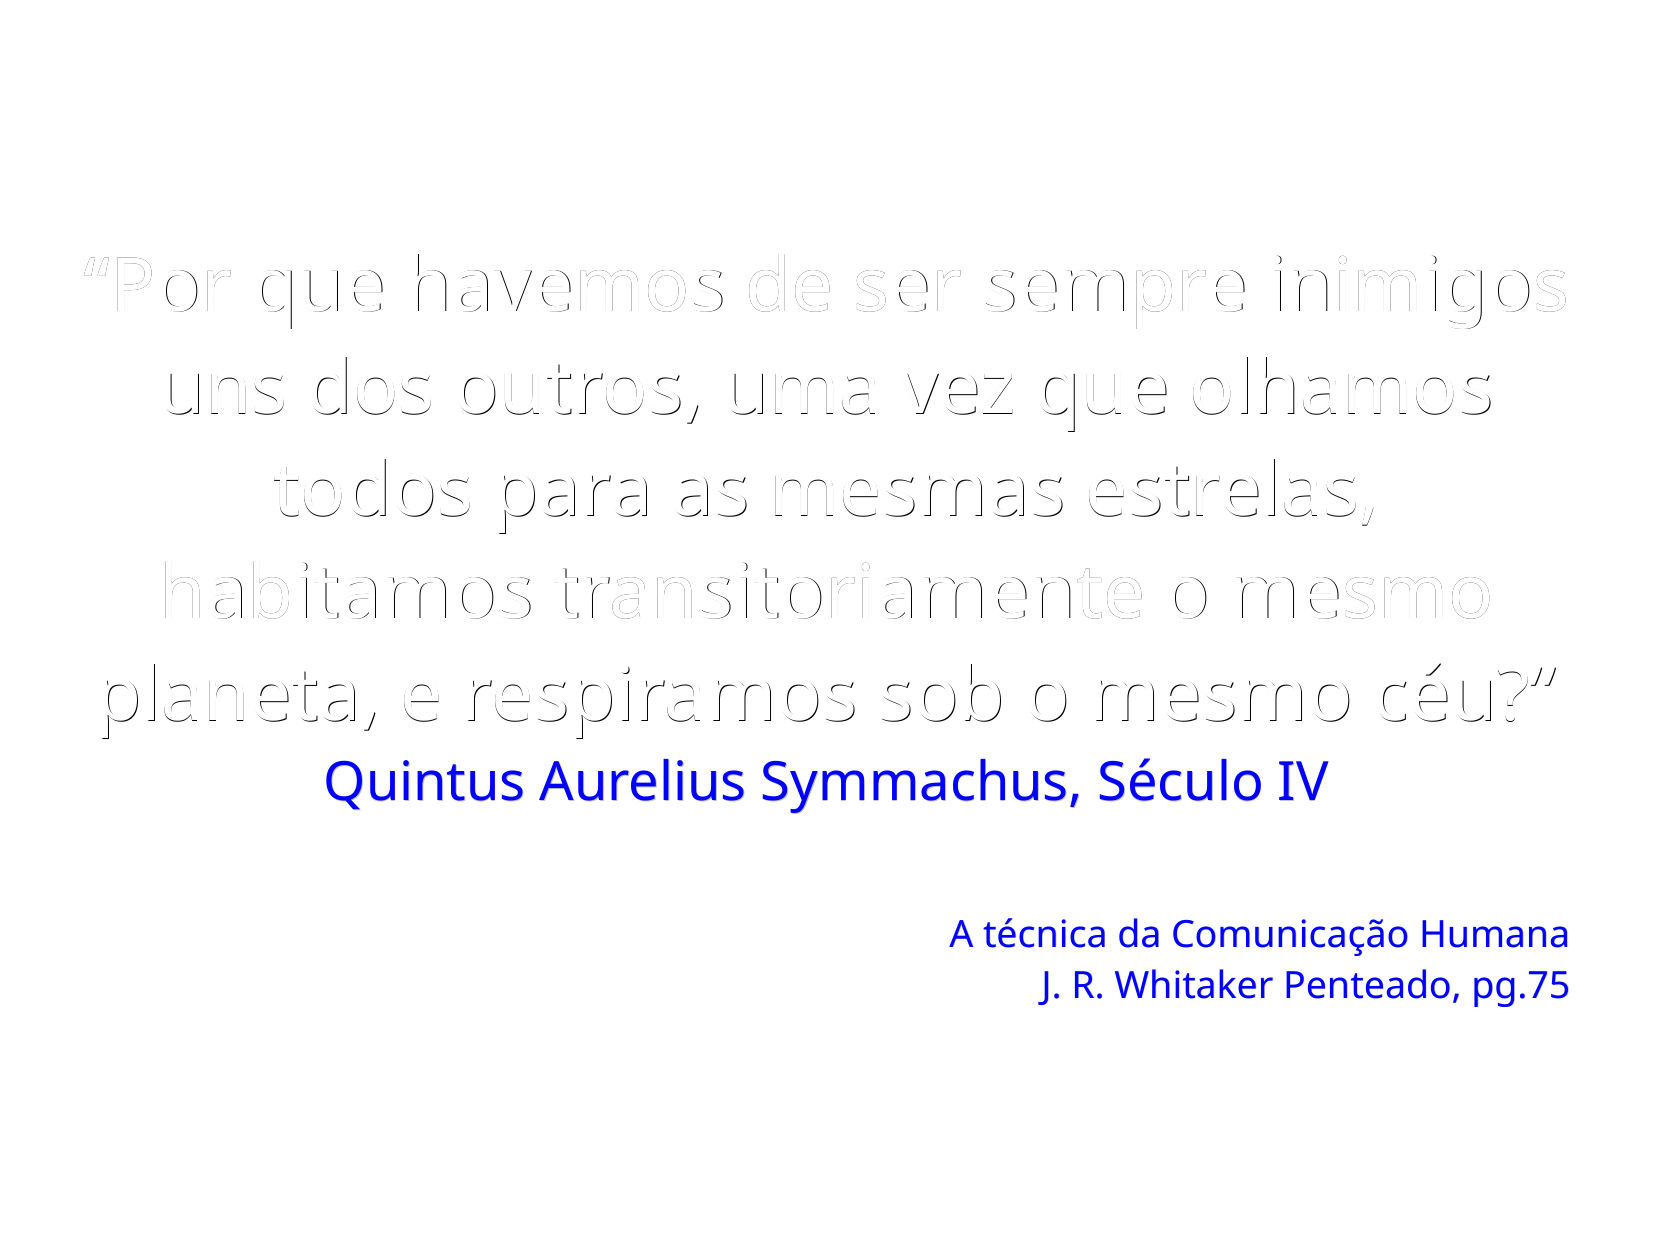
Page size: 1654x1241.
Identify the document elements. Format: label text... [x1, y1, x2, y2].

text_box “Por que havemos de ser sempre inimigos uns dos outros, uma vez que olhamos todos para as mesmas estrelas, habitamos transitoriamente o mesmo planeta, e respiramos sob o mesmo céu?” Quintus Aurelius Symmachus, Século IV A técnica da Comunicação Humana J. R. Whitaker Penteado, pg.75 [82, 218, 1571, 1022]
